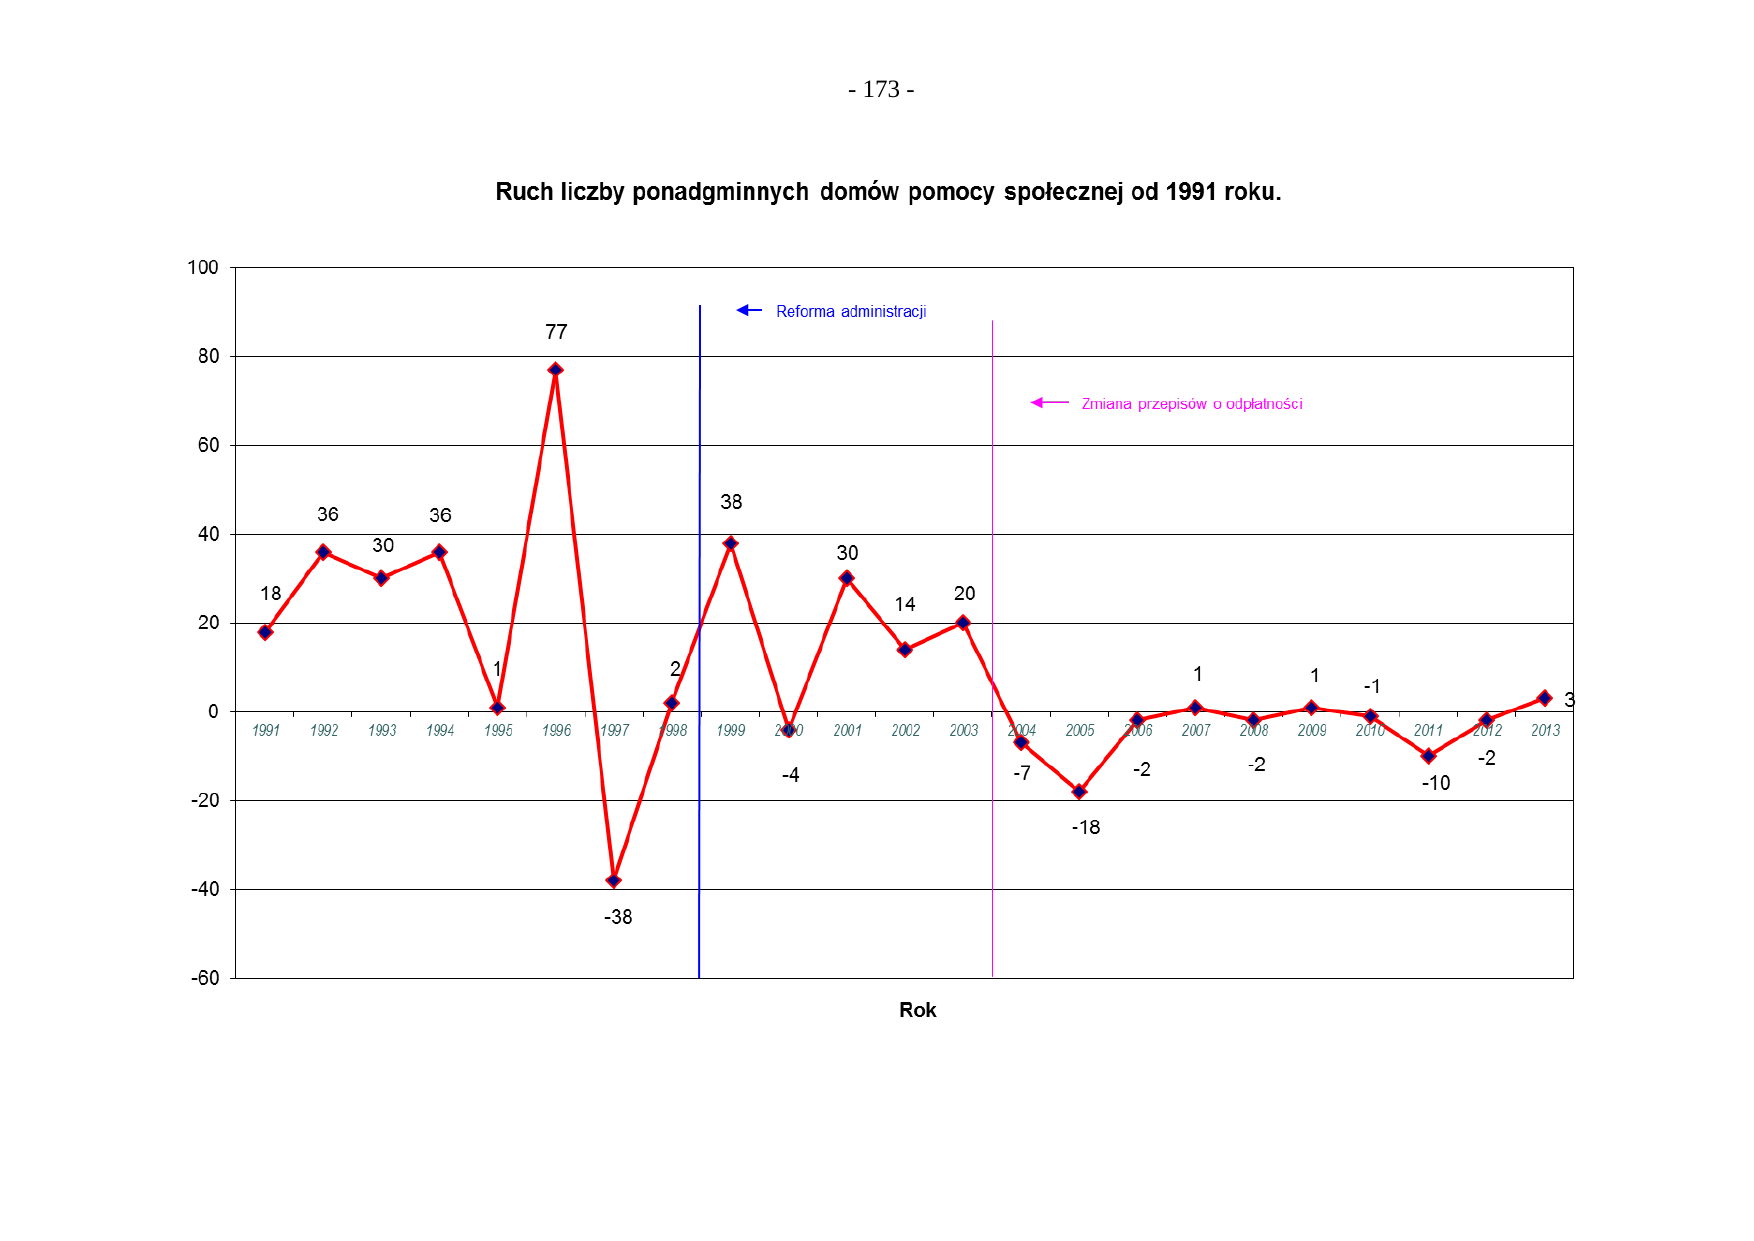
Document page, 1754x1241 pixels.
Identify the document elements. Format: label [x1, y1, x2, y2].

picture [186, 178, 1577, 1018]
